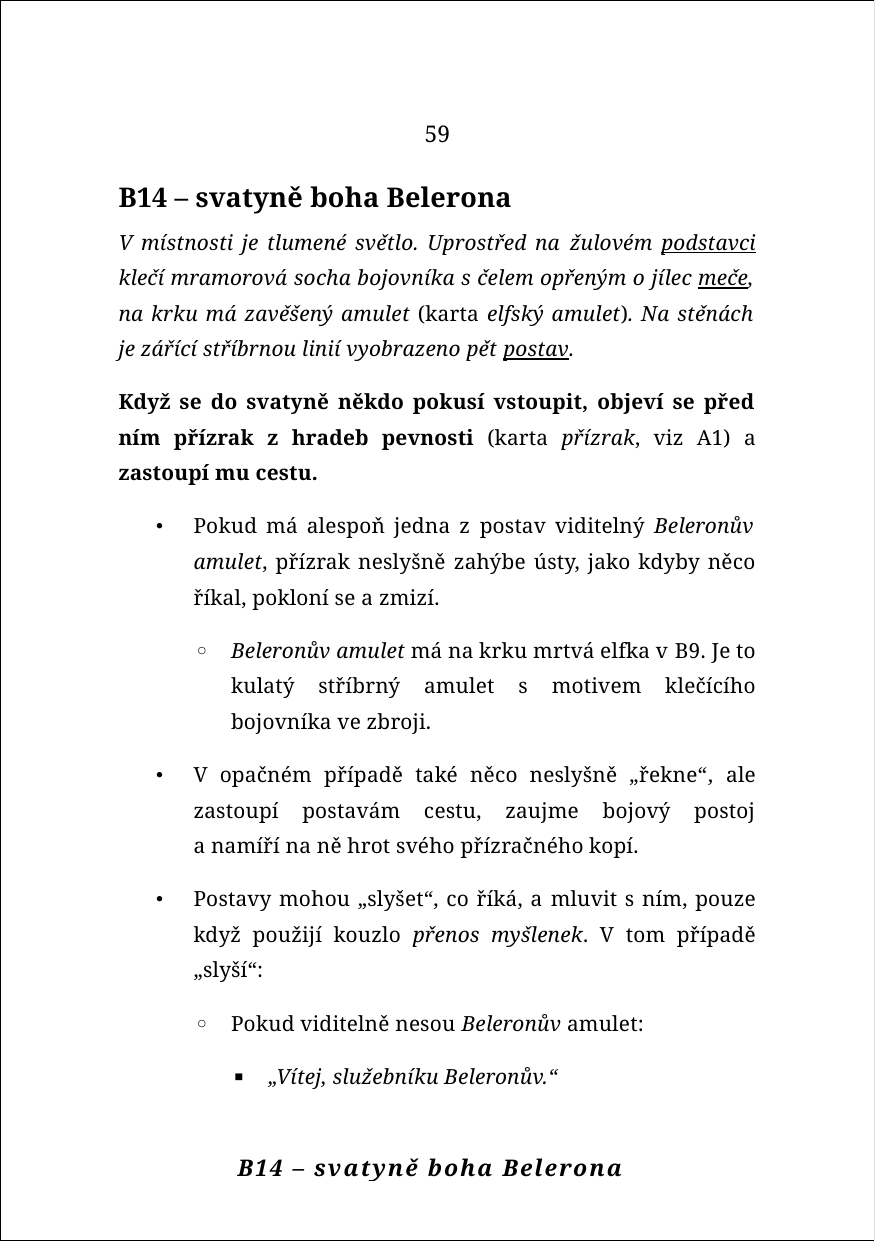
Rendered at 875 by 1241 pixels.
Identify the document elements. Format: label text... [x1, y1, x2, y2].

list V⁠ opačném případě také něco neslyšně „řekne“, ale zastoupí postavám cestu, zaujme bojový postoj a⁠ namíří na ně hrot svého přízračného kopí. [156, 760, 756, 860]
subtitle B14 – svatyně boha Belerona [118, 179, 756, 216]
list Pokud viditelně nesou Beleronův amulet: [193, 1009, 756, 1037]
list Pokud má alespoň jedna z⁠ postav viditelný Beleronův amulet, přízrak neslyšně zahýbe ústy, jako kdyby něco říkal, pokloní se a⁠ zmizí. [156, 512, 756, 611]
list „Vítej, služebníku Beleronův.“ [231, 1062, 756, 1090]
text Když se do svatyně někdo pokusí vstoupit, objeví se před ním přízrak z⁠ hradeb pevnosti (karta přízrak, viz A1) a⁠ zastoupí mu cestu. [118, 387, 756, 487]
text V⁠ místnosti je tlumené světlo. Uprostřed na žulovém podstavci klečí mramorová socha bojovníka s⁠ čelem opřeným o⁠ jílec meče, na krku má zavěšený amulet (karta elfský amulet). Na stěnách je zářící stříbrnou linií vyobrazeno pět postav. [118, 228, 756, 363]
list Beleronův amulet má na krku mrtvá elfka v⁠ B9. Je to kulatý stříbrný amulet s⁠ motivem klečícího bojovníka ve zbroji. [193, 636, 756, 735]
list Postavy mohou „slyšet“, co říká, a⁠ mluvit s⁠ ním, pouze když použijí kouzlo přenos myšlenek. V⁠ tom případě „slyší“: [156, 884, 756, 984]
